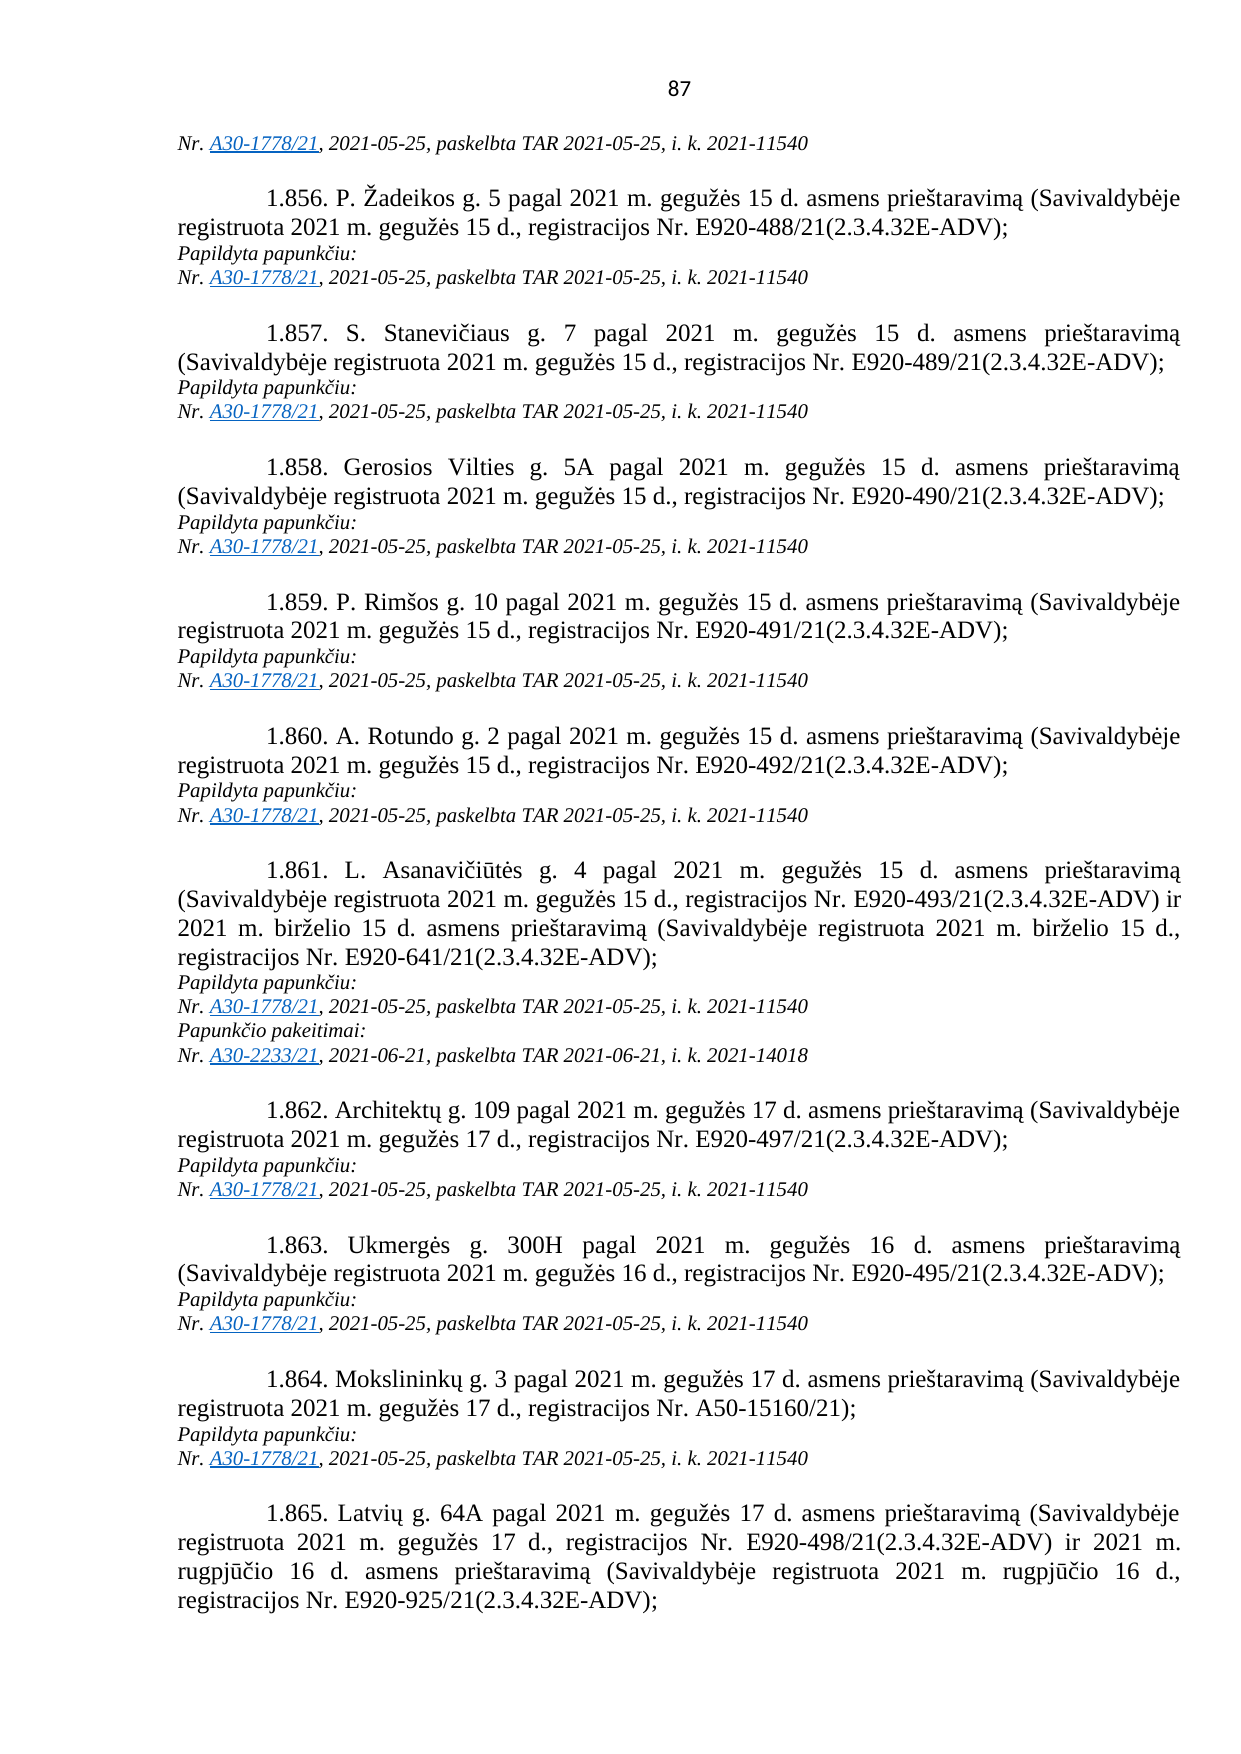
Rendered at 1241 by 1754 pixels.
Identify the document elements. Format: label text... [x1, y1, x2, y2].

text Nr. A30-1778/21, 2021-05-25, paskelbta TAR 2021-05-25, i. k. 2021-11540 [177, 265, 1181, 289]
text 1.862. Architektų g. 109 pagal 2021 m. gegužės 17 d. asmens prieštaravimą (Savivaldybėje registruota 2021 m. gegužės 17 d., registracijos Nr. E920-497/21(2.3.4.32E-ADV); [177, 1095, 1181, 1153]
text 1.860. A. Rotundo g. 2 pagal 2021 m. gegužės 15 d. asmens prieštaravimą (Savivaldybėje registruota 2021 m. gegužės 15 d., registracijos Nr. E920-492/21(2.3.4.32E-ADV); [177, 721, 1181, 778]
text Papildyta papunkčiu: [177, 970, 1181, 994]
text 1.864. Mokslininkų g. 3 pagal 2021 m. gegužės 17 d. asmens prieštaravimą (Savivaldybėje registruota 2021 m. gegužės 17 d., registracijos Nr. A50-15160/21); [177, 1364, 1181, 1422]
text Papildyta papunkčiu: [177, 241, 1181, 265]
text 1.859. P. Rimšos g. 10 pagal 2021 m. gegužės 15 d. asmens prieštaravimą (Savivaldybėje registruota 2021 m. gegužės 15 d., registracijos Nr. E920-491/21(2.3.4.32E-ADV); [177, 587, 1181, 644]
text 1.865. Latvių g. 64A pagal 2021 m. gegužės 17 d. asmens prieštaravimą (Savivaldybėje registruota 2021 m. gegužės 17 d., registracijos Nr. E920-498/21(2.3.4.32E-ADV) ir 2021 m. rugpjūčio 16 d. asmens prieštaravimą (Savivaldybėje registruota 2021 m. rugpjūčio 16 d., registracijos Nr. E920-925/21(2.3.4.32E-ADV); [177, 1498, 1181, 1613]
text 1.858. Gerosios Vilties g. 5A pagal 2021 m. gegužės 15 d. asmens prieštaravimą (Savivaldybėje registruota 2021 m. gegužės 15 d., registracijos Nr. E920-490/21(2.3.4.32E-ADV); [177, 452, 1181, 510]
text 1.856. P. Žadeikos g. 5 pagal 2021 m. gegužės 15 d. asmens prieštaravimą (Savivaldybėje registruota 2021 m. gegužės 15 d., registracijos Nr. E920-488/21(2.3.4.32E-ADV); [177, 183, 1181, 241]
text Papunkčio pakeitimai: [177, 1018, 1181, 1042]
text Nr. A30-1778/21, 2021-05-25, paskelbta TAR 2021-05-25, i. k. 2021-11540 [177, 668, 1181, 692]
text Papildyta papunkčiu: [177, 375, 1181, 399]
text Papildyta papunkčiu: [177, 1422, 1181, 1446]
text Nr. A30-1778/21, 2021-05-25, paskelbta TAR 2021-05-25, i. k. 2021-11540 [177, 802, 1181, 827]
text Nr. A30-1778/21, 2021-05-25, paskelbta TAR 2021-05-25, i. k. 2021-11540 [177, 1177, 1181, 1201]
text 1.863. Ukmergės g. 300H pagal 2021 m. gegužės 16 d. asmens prieštaravimą (Savivaldybėje registruota 2021 m. gegužės 16 d., registracijos Nr. E920-495/21(2.3.4.32E-ADV); [177, 1230, 1181, 1287]
text Papildyta papunkčiu: [177, 1153, 1181, 1177]
text Nr. A30-1778/21, 2021-05-25, paskelbta TAR 2021-05-25, i. k. 2021-11540 [177, 534, 1181, 558]
text Nr. A30-1778/21, 2021-05-25, paskelbta TAR 2021-05-25, i. k. 2021-11540 [177, 994, 1181, 1018]
text Nr. A30-2233/21, 2021-06-21, paskelbta TAR 2021-06-21, i. k. 2021-14018 [177, 1042, 1181, 1067]
text Nr. A30-1778/21, 2021-05-25, paskelbta TAR 2021-05-25, i. k. 2021-11540 [177, 1446, 1181, 1470]
text Nr. A30-1778/21, 2021-05-25, paskelbta TAR 2021-05-25, i. k. 2021-11540 [177, 1311, 1181, 1335]
text Papildyta papunkčiu: [177, 778, 1181, 802]
text 1.857. S. Stanevičiaus g. 7 pagal 2021 m. gegužės 15 d. asmens prieštaravimą (Savivaldybėje registruota 2021 m. gegužės 15 d., registracijos Nr. E920-489/21(2.3.4.32E-ADV); [177, 318, 1181, 375]
text Nr. A30-1778/21, 2021-05-25, paskelbta TAR 2021-05-25, i. k. 2021-11540 [177, 399, 1181, 423]
text Papildyta papunkčiu: [177, 1287, 1181, 1311]
text Papildyta papunkčiu: [177, 510, 1181, 534]
text Papildyta papunkčiu: [177, 644, 1181, 668]
text 1.861. L. Asanavičiūtės g. 4 pagal 2021 m. gegužės 15 d. asmens prieštaravimą (Savivaldybėje registruota 2021 m. gegužės 15 d., registracijos Nr. E920-493/21(2.3.4.32E-ADV) ir 2021 m. birželio 15 d. asmens prieštaravimą (Savivaldybėje registruota 2021 m. birželio 15 d., registracijos Nr. E920-641/21(2.3.4.32E-ADV); [177, 855, 1181, 970]
text Nr. A30-1778/21, 2021-05-25, paskelbta TAR 2021-05-25, i. k. 2021-11540 [177, 131, 1181, 155]
